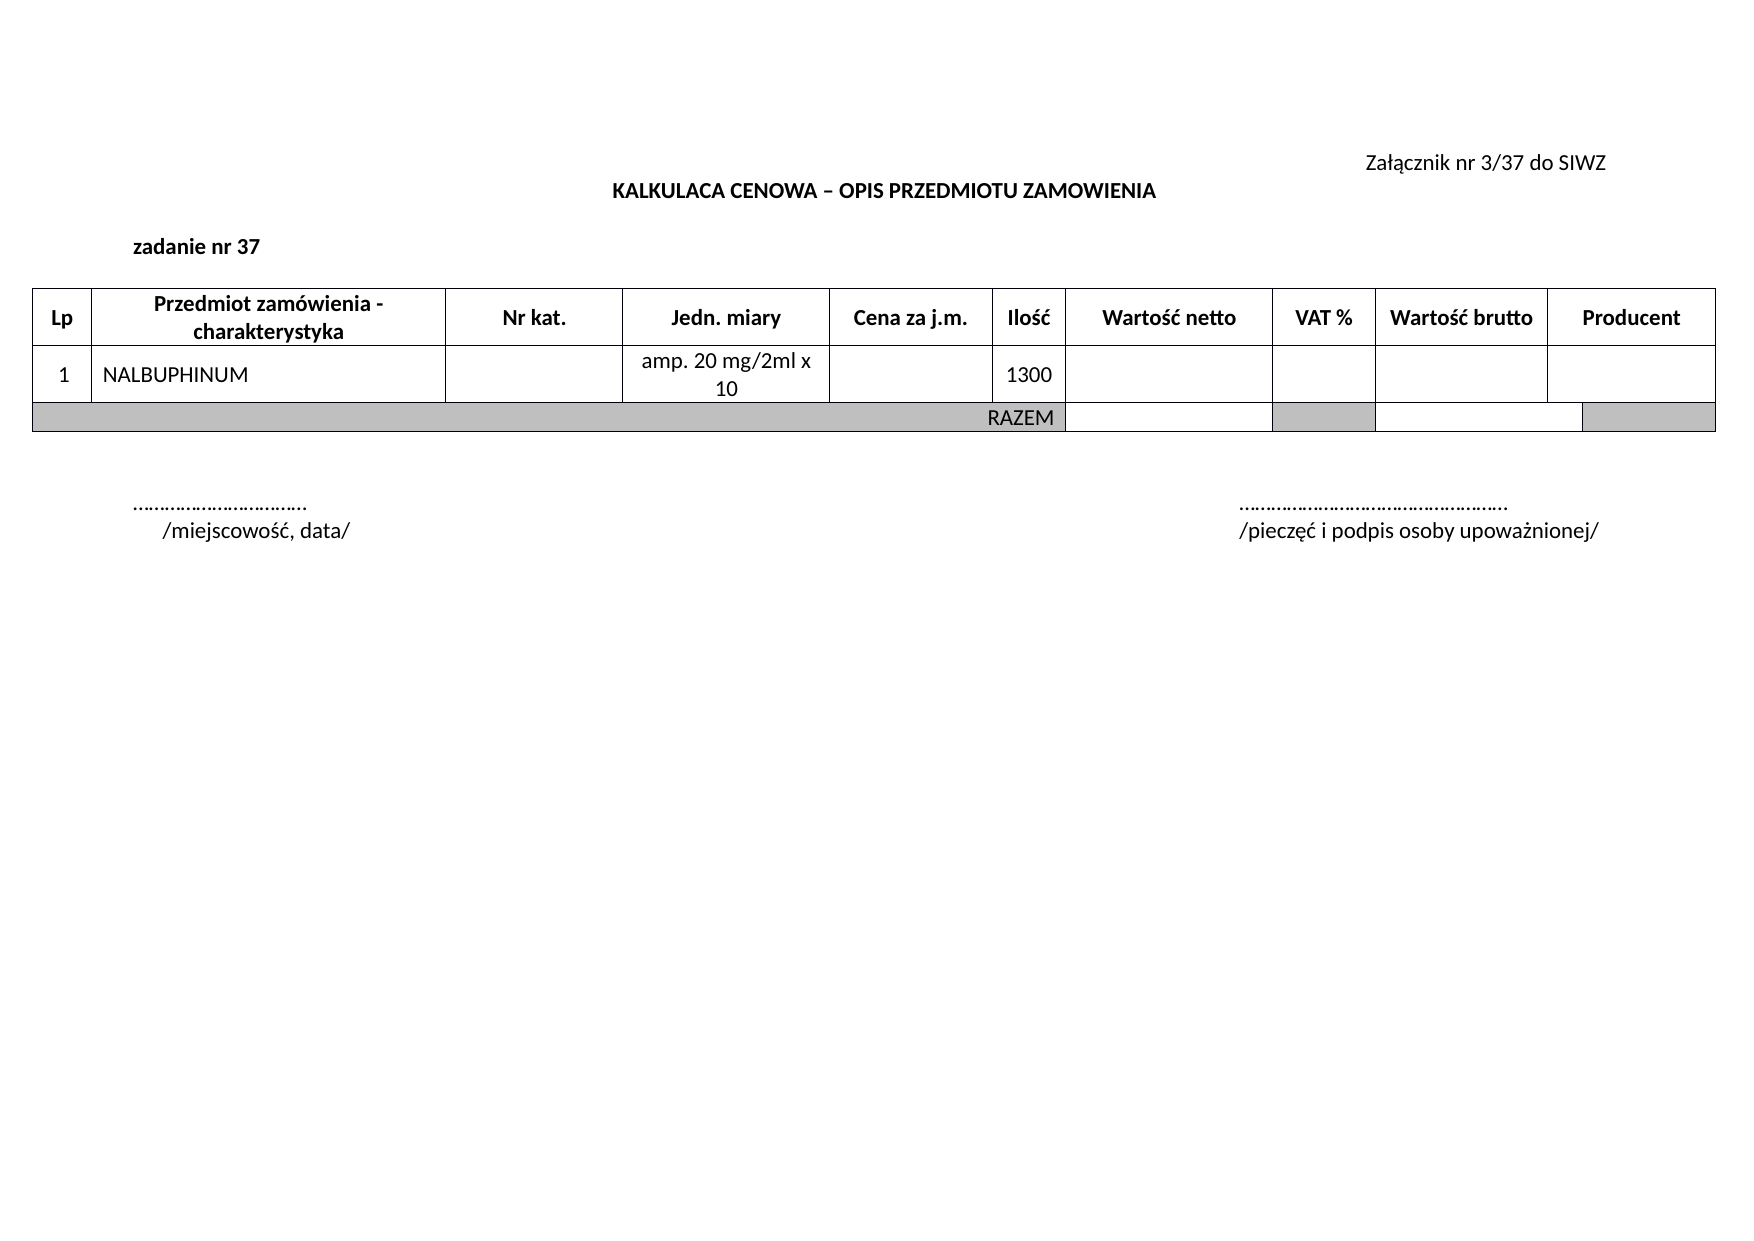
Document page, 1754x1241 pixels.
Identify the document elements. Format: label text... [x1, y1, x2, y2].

table_cell [1066, 403, 1272, 431]
table_cell RAZEM [33, 403, 1065, 431]
table_cell [1376, 403, 1582, 431]
table_header Jedn. miary [623, 289, 829, 345]
table_cell [1583, 403, 1715, 431]
table_header Ilość [993, 289, 1065, 345]
text /miejscowość, data/ /pieczęć i podpis osoby upoważnionej/ [133, 516, 1606, 544]
table_cell NALBUPHINUM [92, 346, 445, 402]
table_header Przedmiot zamówienia - charakterystyka [92, 289, 445, 345]
table_cell amp. 20 mg/2ml x 10 [623, 346, 829, 402]
table_header Lp [33, 289, 91, 345]
table_cell [830, 346, 992, 402]
table_header Nr kat. [446, 289, 622, 345]
table_header Wartość netto [1066, 289, 1272, 345]
table_cell [1273, 346, 1375, 402]
table_cell [1548, 346, 1715, 402]
text …………………………… …………………………………………… [133, 488, 1606, 516]
table_cell [446, 346, 622, 402]
table_cell 1300 [993, 346, 1065, 402]
table_header Wartość brutto [1376, 289, 1547, 345]
table_header Cena za j.m. [830, 289, 992, 345]
table_header VAT % [1273, 289, 1375, 345]
list zadanie nr 37 [133, 232, 1606, 260]
table_cell [1273, 403, 1375, 431]
table_cell [1376, 346, 1547, 402]
text Załącznik nr 3/37 do SIWZ [133, 148, 1606, 176]
table_header Producent [1548, 289, 1715, 345]
table_cell [1066, 346, 1272, 402]
table_cell 1 [33, 346, 91, 402]
text KALKULACA CENOWA – OPIS PRZEDMIOTU ZAMOWIENIA [133, 176, 1606, 204]
